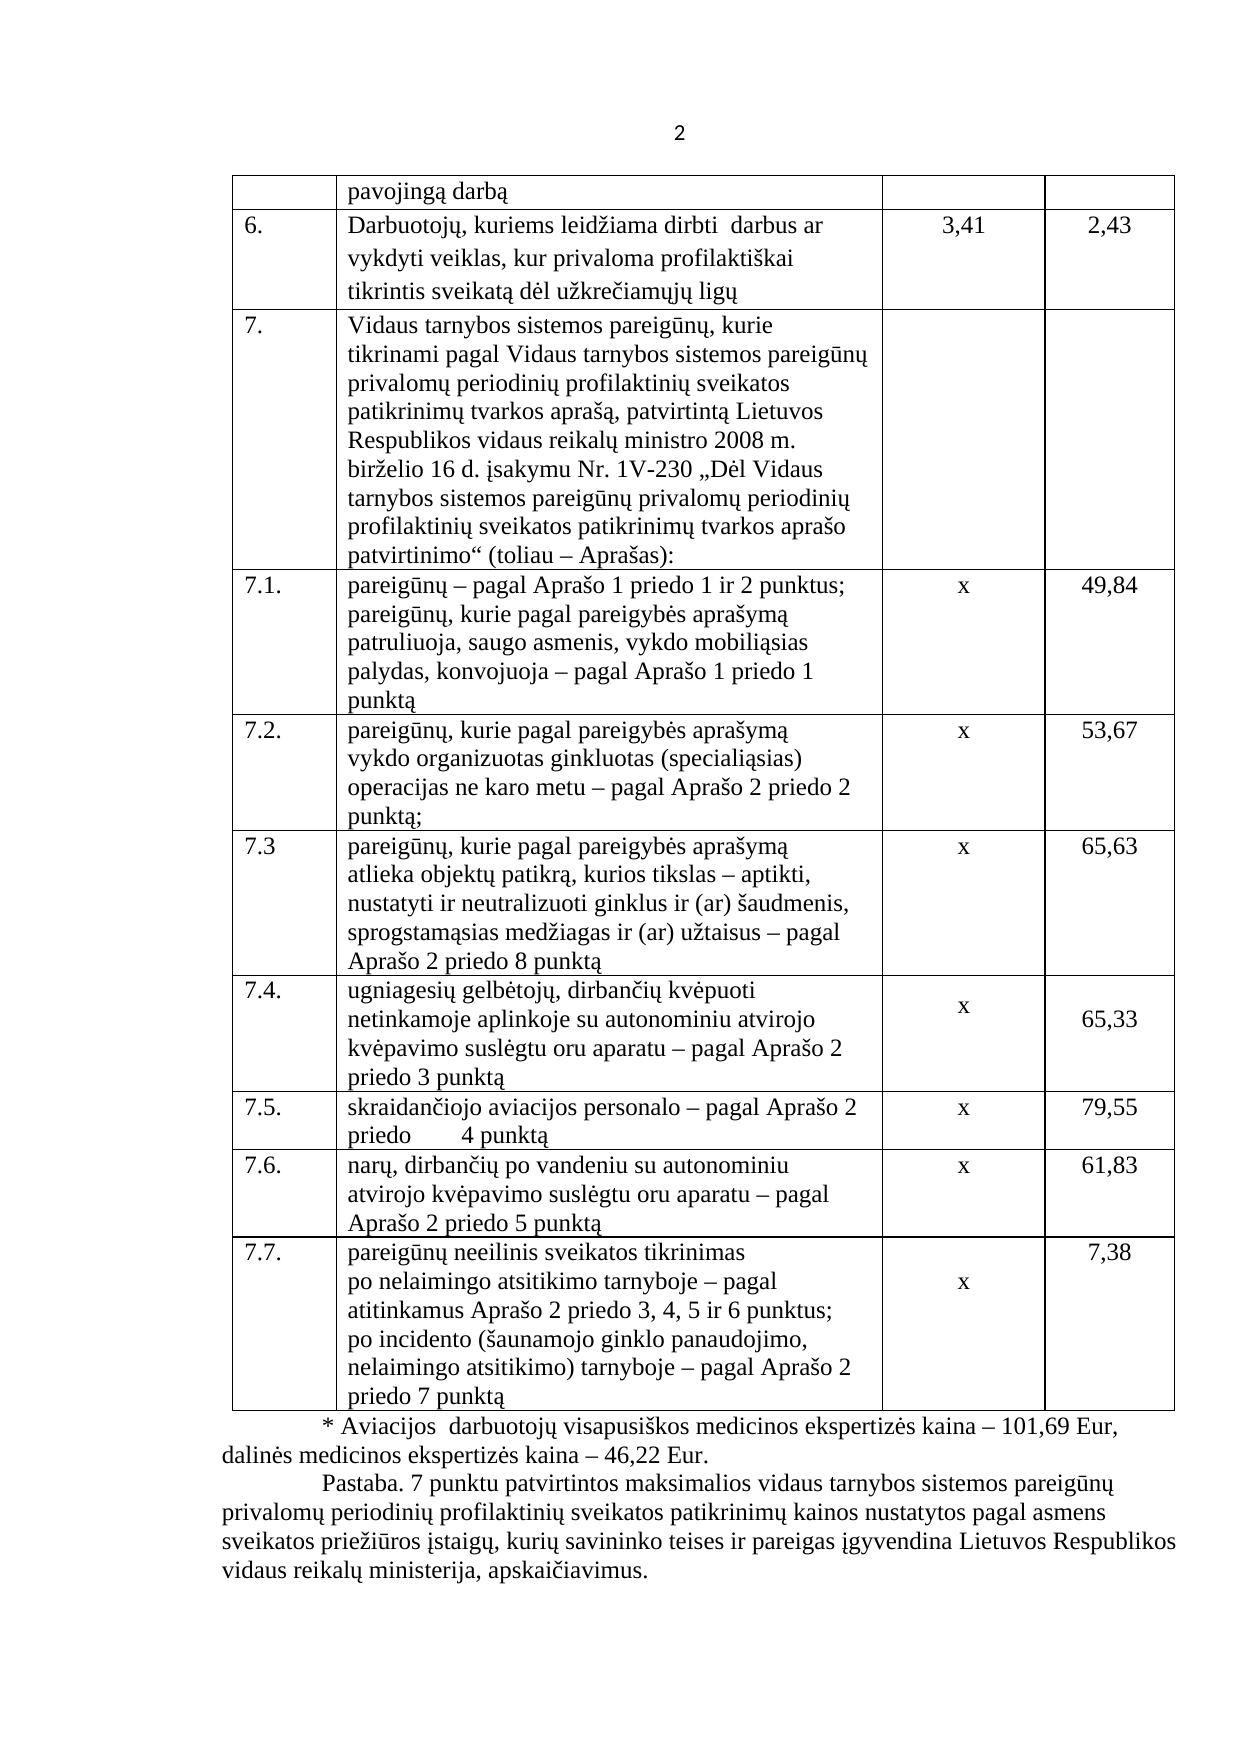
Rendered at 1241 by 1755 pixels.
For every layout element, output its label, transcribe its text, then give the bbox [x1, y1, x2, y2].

text * Aviacijos darbuotojų visapusiškos medicinos ekspertizės kaina – 101,69 Eur, dalinės medicinos ekspertizės kaina – 46,22 Eur. [222, 1411, 1181, 1468]
table_cell [883, 310, 1044, 569]
table_cell 7,38 [1046, 1238, 1174, 1410]
table_cell ugniagesių gelbėtojų, dirbančių kvėpuoti netinkamoje aplinkoje su autonominiu atvirojo kvėpavimo suslėgtu oru aparatu – pagal Aprašo 2 priedo 3 punktą [337, 976, 882, 1091]
table_cell 65,33 [1046, 976, 1174, 1091]
table_cell x [883, 1238, 1044, 1410]
table_cell 79,55 [1046, 1092, 1174, 1149]
table_cell pareigūnų neeilinis sveikatos tikrinimas po nelaimingo atsitikimo tarnyboje – pagal atitinkamus Aprašo 2 priedo 3, 4, 5 ir 6 punktus; po incidento (šaunamojo ginklo panaudojimo, nelaimingo atsitikimo) tarnyboje – pagal Aprašo 2 priedo 7 punktą [337, 1238, 882, 1410]
table_cell 2,43 [1046, 210, 1174, 309]
table_cell Vidaus tarnybos sistemos pareigūnų, kurie tikrinami pagal Vidaus tarnybos sistemos pareigūnų privalomų periodinių profilaktinių sveikatos patikrinimų tvarkos aprašą, patvirtintą Lietuvos Respublikos vidaus reikalų ministro 2008 m. birželio 16 d. įsakymu Nr. 1V-230 „Dėl Vidaus tarnybos sistemos pareigūnų privalomų periodinių profilaktinių sveikatos patikrinimų tvarkos aprašo patvirtinimo“ (toliau – Aprašas): [337, 310, 882, 569]
table_cell pavojingą darbą [337, 176, 882, 209]
table_cell [1046, 176, 1174, 209]
table_cell 49,84 [1046, 570, 1174, 714]
table_cell 65,63 [1046, 831, 1174, 974]
table_cell 3,41 [883, 210, 1044, 309]
table_cell 7.6. [233, 1150, 336, 1236]
table_cell x [883, 1150, 1044, 1236]
table_cell x [883, 715, 1044, 830]
table_cell pareigūnų, kurie pagal pareigybės aprašymą vykdo organizuotas ginkluotas (specialiąsias) operacijas ne karo metu – pagal Aprašo 2 priedo 2 punktą; [337, 715, 882, 830]
table_cell [233, 176, 336, 209]
table_cell x [883, 570, 1044, 714]
table_cell pareigūnų, kurie pagal pareigybės aprašymą atlieka objektų patikrą, kurios tikslas – aptikti, nustatyti ir neutralizuoti ginklus ir (ar) šaudmenis, sprogstamąsias medžiagas ir (ar) užtaisus – pagal Aprašo 2 priedo 8 punktą [337, 831, 882, 974]
table_cell x [883, 976, 1044, 1091]
table_cell 7.5. [233, 1092, 336, 1149]
table_cell Darbuotojų, kuriems leidžiama dirbti darbus ar vykdyti veiklas, kur privaloma profilaktiškai tikrintis sveikatą dėl užkrečiamųjų ligų [337, 210, 882, 309]
table_cell narų, dirbančių po vandeniu su autonominiu atvirojo kvėpavimo suslėgtu oru aparatu – pagal Aprašo 2 priedo 5 punktą [337, 1150, 882, 1236]
table_cell 7.4. [233, 976, 336, 1091]
table_cell 53,67 [1046, 715, 1174, 830]
table_cell 7.3 [233, 831, 336, 974]
table_cell [883, 176, 1044, 209]
table_cell 7. [233, 310, 336, 569]
table_cell 7.2. [233, 715, 336, 830]
table_cell 7.1. [233, 570, 336, 714]
text Pastaba. 7 punktu patvirtintos maksimalios vidaus tarnybos sistemos pareigūnų privalomų periodinių profilaktinių sveikatos patikrinimų kainos nustatytos pagal asmens sveikatos priežiūros įstaigų, kurių savininko teises ir pareigas įgyvendina Lietuvos Respublikos vidaus reikalų ministerija, apskaičiavimus. [222, 1468, 1181, 1583]
table_cell 6. [233, 210, 336, 309]
table_cell x [883, 831, 1044, 974]
table_cell 7.7. [233, 1238, 336, 1410]
table_cell x [883, 1092, 1044, 1149]
table_cell [1046, 310, 1174, 569]
table_cell skraidančiojo aviacijos personalo – pagal Aprašo 2 priedo 4 punktą [337, 1092, 882, 1149]
table_cell pareigūnų – pagal Aprašo 1 priedo 1 ir 2 punktus; pareigūnų, kurie pagal pareigybės aprašymą patruliuoja, saugo asmenis, vykdo mobiliąsias palydas, konvojuoja – pagal Aprašo 1 priedo 1 punktą [337, 570, 882, 714]
table_cell 61,83 [1046, 1150, 1174, 1236]
